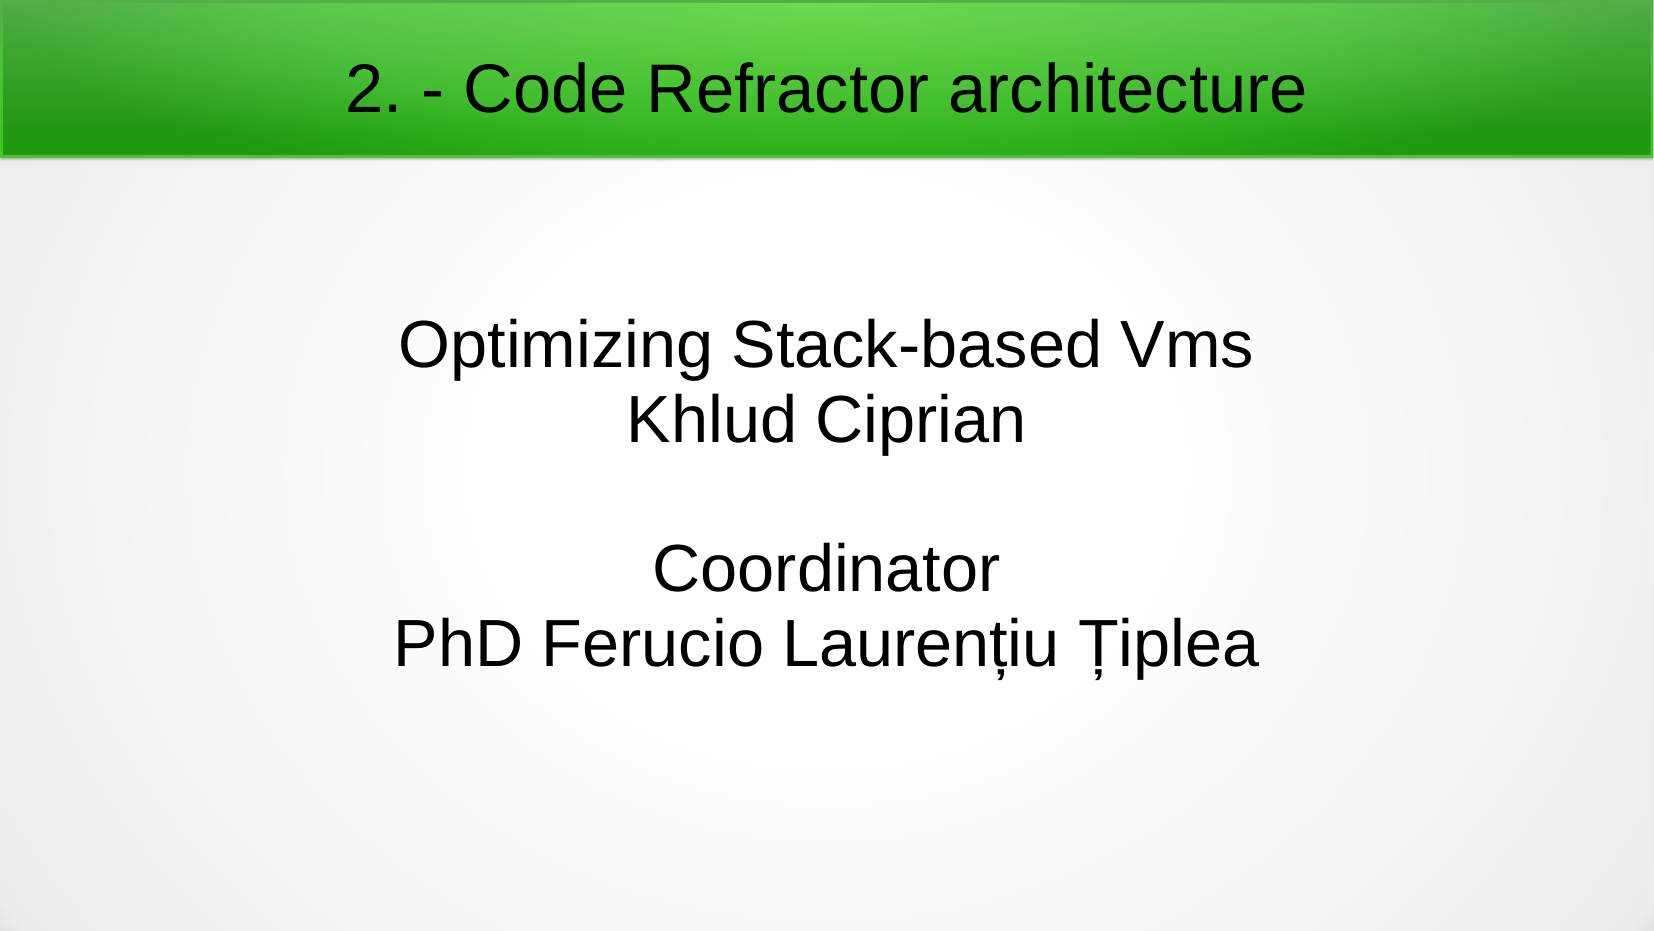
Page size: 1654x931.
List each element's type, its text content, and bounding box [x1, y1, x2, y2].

title 2. - Code Refractor architecture [82, 35, 1571, 142]
subtitle Optimizing Stack-based Vms Khlud Ciprian Coordinator PhD Ferucio Laurențiu Țiplea [82, 224, 1571, 764]
